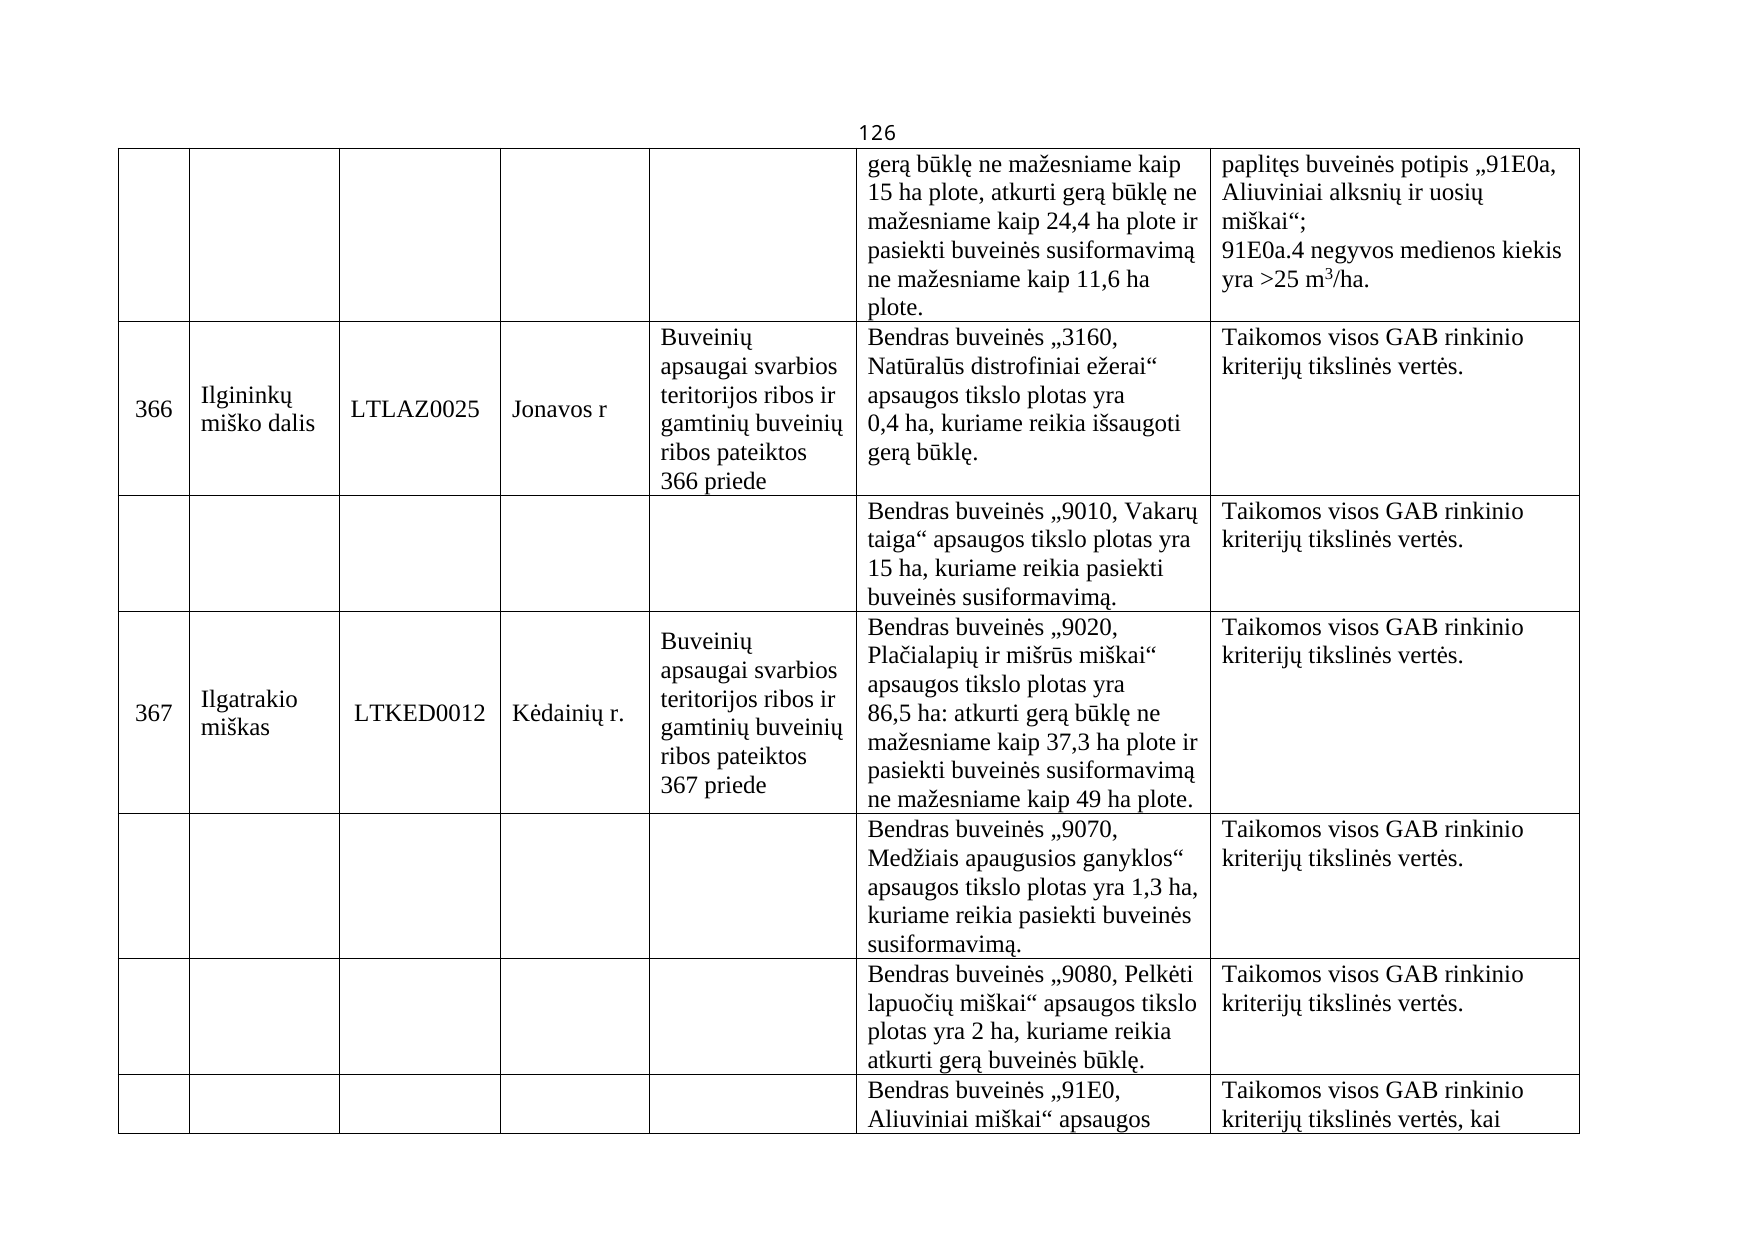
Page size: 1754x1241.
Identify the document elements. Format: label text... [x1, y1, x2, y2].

table_cell Bendras buveinės „3160, Natūralūs distrofiniai ežerai“ apsaugos tikslo plotas yra 0,4 ha, kuriame reikia išsaugoti gerą būklę. [857, 322, 1210, 495]
table_cell Buveinių apsaugai svarbios teritorijos ribos ir gamtinių buveinių ribos pateiktos 367 priede [650, 612, 856, 813]
table_cell Taikomos visos GAB rinkinio kriterijų tikslinės vertės, kai [1211, 1075, 1579, 1132]
table_cell [501, 149, 649, 321]
table_cell Bendras buveinės „9080, Pelkėti lapuočių miškai“ apsaugos tikslo plotas yra 2 ha, kuriame reikia atkurti gerą buveinės būklę. [857, 959, 1210, 1074]
table_cell Taikomos visos GAB rinkinio kriterijų tikslinės vertės. [1211, 959, 1579, 1074]
table_cell [501, 814, 649, 958]
table_cell [650, 149, 856, 321]
table_cell Taikomos visos GAB rinkinio kriterijų tikslinės vertės. [1211, 496, 1579, 611]
table_cell [190, 149, 339, 321]
table_cell [119, 496, 189, 611]
table_cell LTKED0012 [340, 612, 500, 813]
table_cell Jonavos r [501, 322, 649, 495]
table_cell [190, 814, 339, 958]
table_cell [650, 1075, 856, 1132]
table_cell [650, 814, 856, 958]
table_cell Buveinių apsaugai svarbios teritorijos ribos ir gamtinių buveinių ribos pateiktos 366 priede [650, 322, 856, 495]
table_cell [501, 959, 649, 1074]
table_cell [340, 149, 500, 321]
table_cell paplitęs buveinės potipis „91E0a, Aliuviniai alksnių ir uosių miškai“; 91E0a.4 negyvos medienos kiekis yra >25 m3/ha. [1211, 149, 1579, 321]
table_cell [650, 496, 856, 611]
table_cell LTLAZ0025 [340, 322, 500, 495]
table_cell Ilgininkų miško dalis [190, 322, 339, 495]
table_cell [119, 149, 189, 321]
table_cell Taikomos visos GAB rinkinio kriterijų tikslinės vertės. [1211, 322, 1579, 495]
table_cell [190, 1075, 339, 1132]
table_cell [119, 1075, 189, 1132]
table_cell 366 [119, 322, 189, 495]
table_cell Bendras buveinės „91E0, Aliuviniai miškai“ apsaugos [857, 1075, 1210, 1132]
table_cell gerą būklę ne mažesniame kaip 15 ha plote, atkurti gerą būklę ne mažesniame kaip 24,4 ha plote ir pasiekti buveinės susiformavimą ne mažesniame kaip 11,6 ha plote. [857, 149, 1210, 321]
table_cell [340, 1075, 500, 1132]
table_cell [119, 814, 189, 958]
table_cell Bendras buveinės „9010, Vakarų taiga“ apsaugos tikslo plotas yra 15 ha, kuriame reikia pasiekti buveinės susiformavimą. [857, 496, 1210, 611]
table_cell [190, 496, 339, 611]
table_cell Ilgatrakio miškas [190, 612, 339, 813]
table_cell Bendras buveinės „9070, Medžiais apaugusios ganyklos“ apsaugos tikslo plotas yra 1,3 ha, kuriame reikia pasiekti buveinės susiformavimą. [857, 814, 1210, 958]
table_cell [190, 959, 339, 1074]
table_cell [650, 959, 856, 1074]
table_cell Taikomos visos GAB rinkinio kriterijų tikslinės vertės. [1211, 612, 1579, 813]
table_cell Taikomos visos GAB rinkinio kriterijų tikslinės vertės. [1211, 814, 1579, 958]
table_cell 367 [119, 612, 189, 813]
table_cell [340, 814, 500, 958]
table_cell Bendras buveinės „9020, Plačialapių ir mišrūs miškai“ apsaugos tikslo plotas yra 86,5 ha: atkurti gerą būklę ne mažesniame kaip 37,3 ha plote ir pasiekti buveinės susiformavimą ne mažesniame kaip 49 ha plote. [857, 612, 1210, 813]
table_cell [501, 1075, 649, 1132]
table_cell [340, 959, 500, 1074]
table_cell [340, 496, 500, 611]
table_cell Kėdainių r. [501, 612, 649, 813]
table_cell [119, 959, 189, 1074]
table_cell [501, 496, 649, 611]
